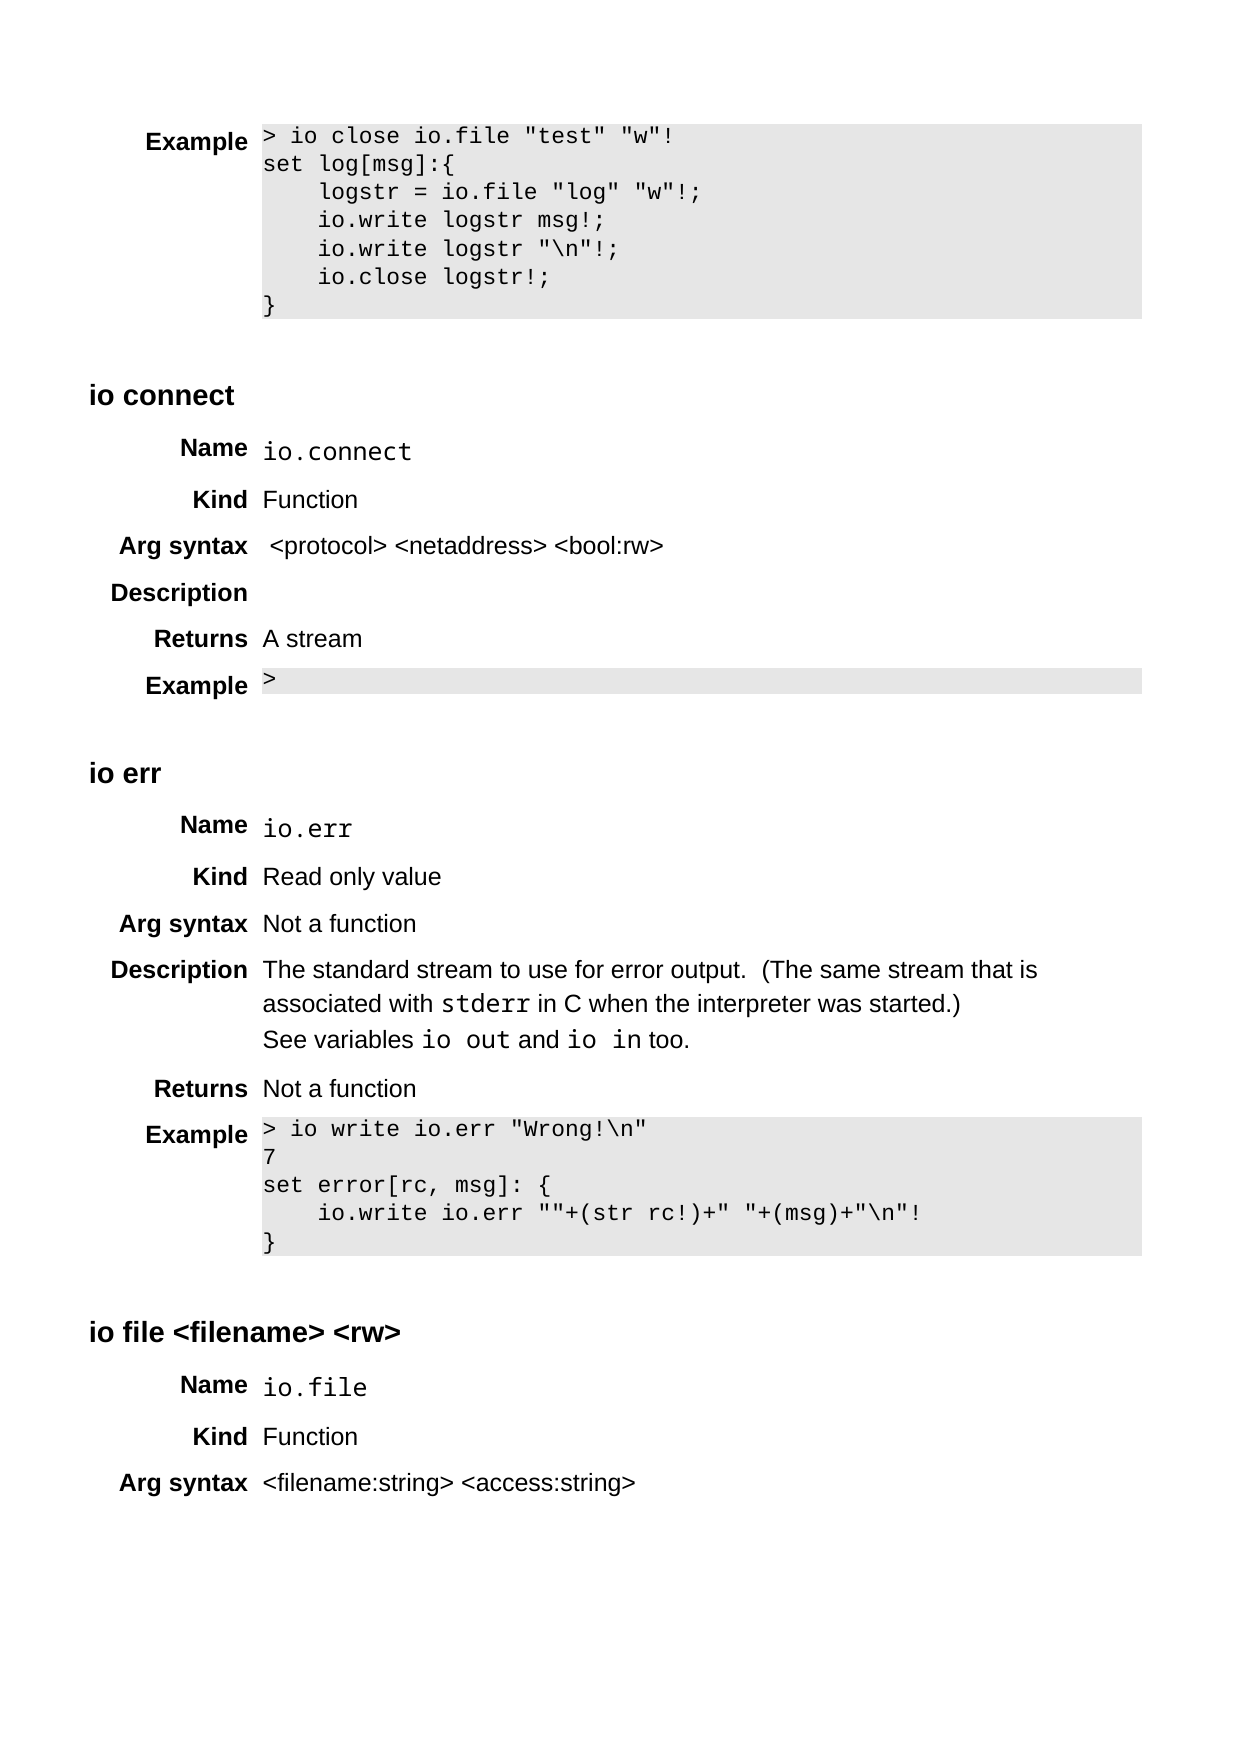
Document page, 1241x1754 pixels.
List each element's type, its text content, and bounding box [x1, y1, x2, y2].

subtitle io file <filename> <rw> [88, 1315, 1145, 1348]
table_cell Arg syntax [89, 1459, 259, 1506]
table_cell Kind [89, 853, 259, 900]
table_header Name [89, 424, 259, 476]
table_cell Description [89, 569, 259, 615]
table_header io.err [260, 802, 1145, 853]
table_cell > io close io.file "test" "w"! set log[msg]:{ logstr = io.file "log" "w"!; io.write logstr msg!; io.write logstr "\n"!; io.close logstr!; } [260, 118, 1145, 331]
table_cell Arg syntax [89, 523, 259, 569]
table_header Name [89, 802, 259, 853]
table_cell > [260, 662, 1145, 708]
table_cell Read only value [260, 853, 1145, 900]
table_cell Not a function [260, 900, 1145, 946]
table_cell Returns [89, 1065, 259, 1111]
table_cell Example [89, 662, 259, 708]
table_cell > io write io.err "Wrong!\n" 7 set error[rc, msg]: { io.write io.err ""+(str rc!)+" "+(msg)+"\n"! } [260, 1111, 1145, 1268]
table_cell Description [89, 946, 259, 1065]
table_cell <protocol> <netaddress> <bool:rw> [260, 523, 1145, 569]
table_cell The standard stream to use for error output. (The same stream that is associated with stderr in C when the interpreter was started.) See variables io out and io in too. [260, 946, 1145, 1065]
table_cell Function [260, 476, 1145, 522]
table_cell Not a function [260, 1065, 1145, 1111]
subtitle io connect [88, 378, 1145, 412]
table_cell Arg syntax [89, 900, 259, 946]
table_cell Example [89, 118, 259, 331]
table_cell Returns [89, 615, 259, 662]
table_cell Kind [89, 476, 259, 522]
table_cell Kind [89, 1413, 259, 1459]
table_cell Example [89, 1111, 259, 1268]
table_header Name [89, 1361, 259, 1413]
table_cell <filename:string> <access:string> [260, 1459, 1145, 1506]
table_cell [260, 569, 1145, 615]
table_cell A stream [260, 615, 1145, 662]
table_cell Function [260, 1413, 1145, 1459]
table_header io.connect [260, 424, 1145, 476]
subtitle io err [88, 756, 1145, 789]
table_header io.file [260, 1361, 1145, 1413]
